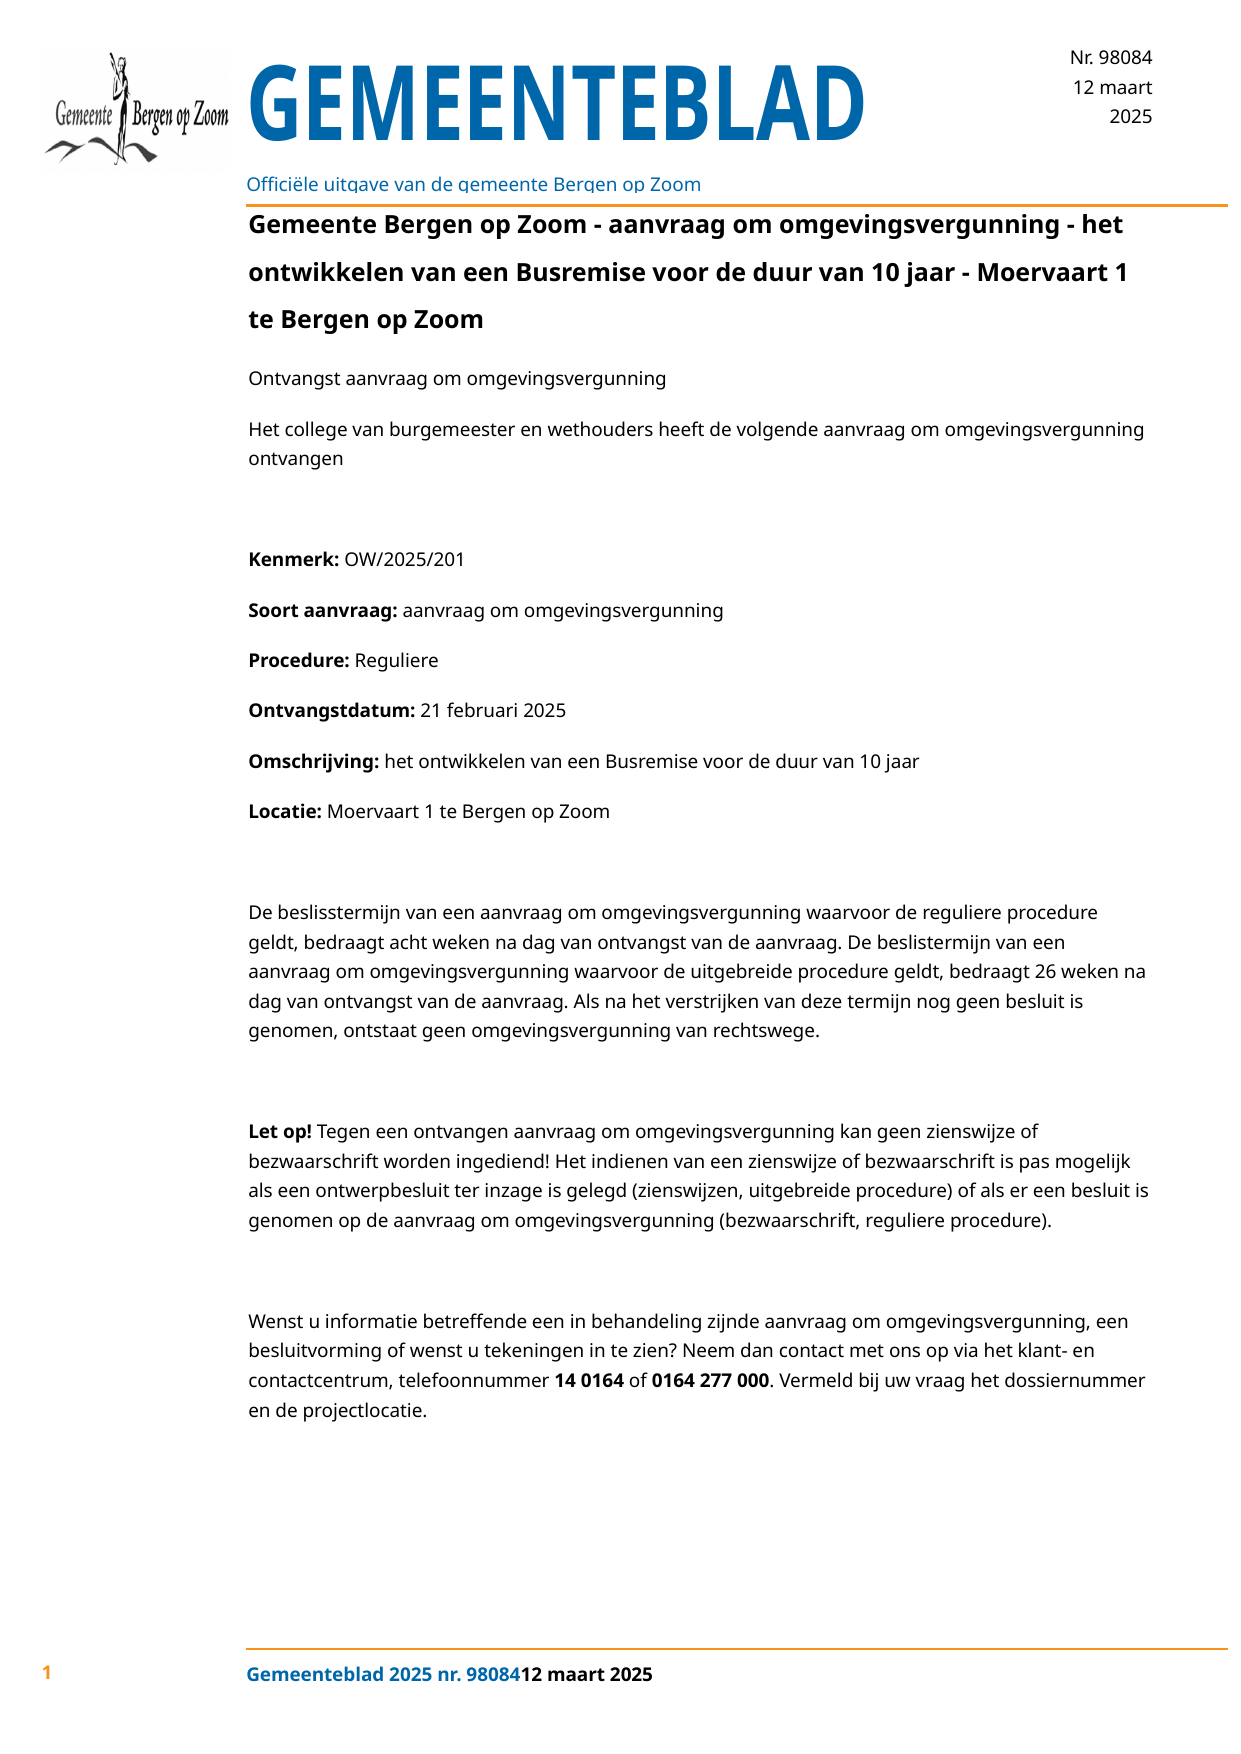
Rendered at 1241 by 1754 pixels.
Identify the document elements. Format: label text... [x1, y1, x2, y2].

text Procedure: Reguliere [248, 647, 1152, 673]
text Locatie: Moervaart 1 te Bergen op Zoom [248, 798, 1152, 824]
text Ontvangstdatum: 21 februari 2025 [248, 698, 1152, 723]
text Let op! Tegen een ontvangen aanvraag om omgevingsvergunning kan geen zienswijze of bezwaarschrift worden ingediend! Het indienen van een zienswijze of bezwaarschrift is pas mogelijk als een ontwerpbesluit ter inzage is gelegd (zienswijzen, uitgebreide procedure) of als er een besluit is genomen op de aanvraag om omgevingsvergunning (bezwaarschrift, reguliere procedure). [248, 1118, 1152, 1233]
text Kenmerk: OW/2025/201 [248, 546, 1152, 572]
text De beslisstermijn van een aanvraag om omgevingsvergunning waarvoor de reguliere procedure geldt, bedraagt acht weken na dag van ontvangst van de aanvraag. De beslistermijn van een aanvraag om omgevingsvergunning waarvoor de uitgebreide procedure geldt, bedraagt 26 weken na dag van ontvangst van de aanvraag. Als na het verstrijken van deze termijn nog geen besluit is genomen, ontstaat geen omgevingsvergunning van rechtswege. [248, 899, 1152, 1043]
picture [41, 47, 231, 172]
text Ontvangst aanvraag om omgevingsvergunning [248, 366, 1152, 391]
text Omschrijving: het ontwikkelen van een Busremise voor de duur van 10 jaar [248, 748, 1152, 774]
text Gemeente Bergen op Zoom - aanvraag om omgevingsvergunning - het ontwikkelen van een Busremise voor de duur van 10 jaar - Moervaart 1 te Bergen op Zoom [248, 207, 1152, 336]
text Wenst u informatie betreffende een in behandeling zijnde aanvraag om omgevingsvergunning, een besluitvorming of wenst u tekeningen in te zien? Neem dan contact met ons op via het klant- en contactcentrum, telefoonnummer 14 0164 of 0164 277 000. Vermeld bij uw vraag het dossiernummer en de projectlocatie. [248, 1308, 1152, 1422]
text Soort aanvraag: aanvraag om omgevingsvergunning [248, 597, 1152, 622]
text Het college van burgemeester en wethouders heeft de volgende aanvraag om omgevingsvergunning ontvangen [248, 416, 1152, 471]
